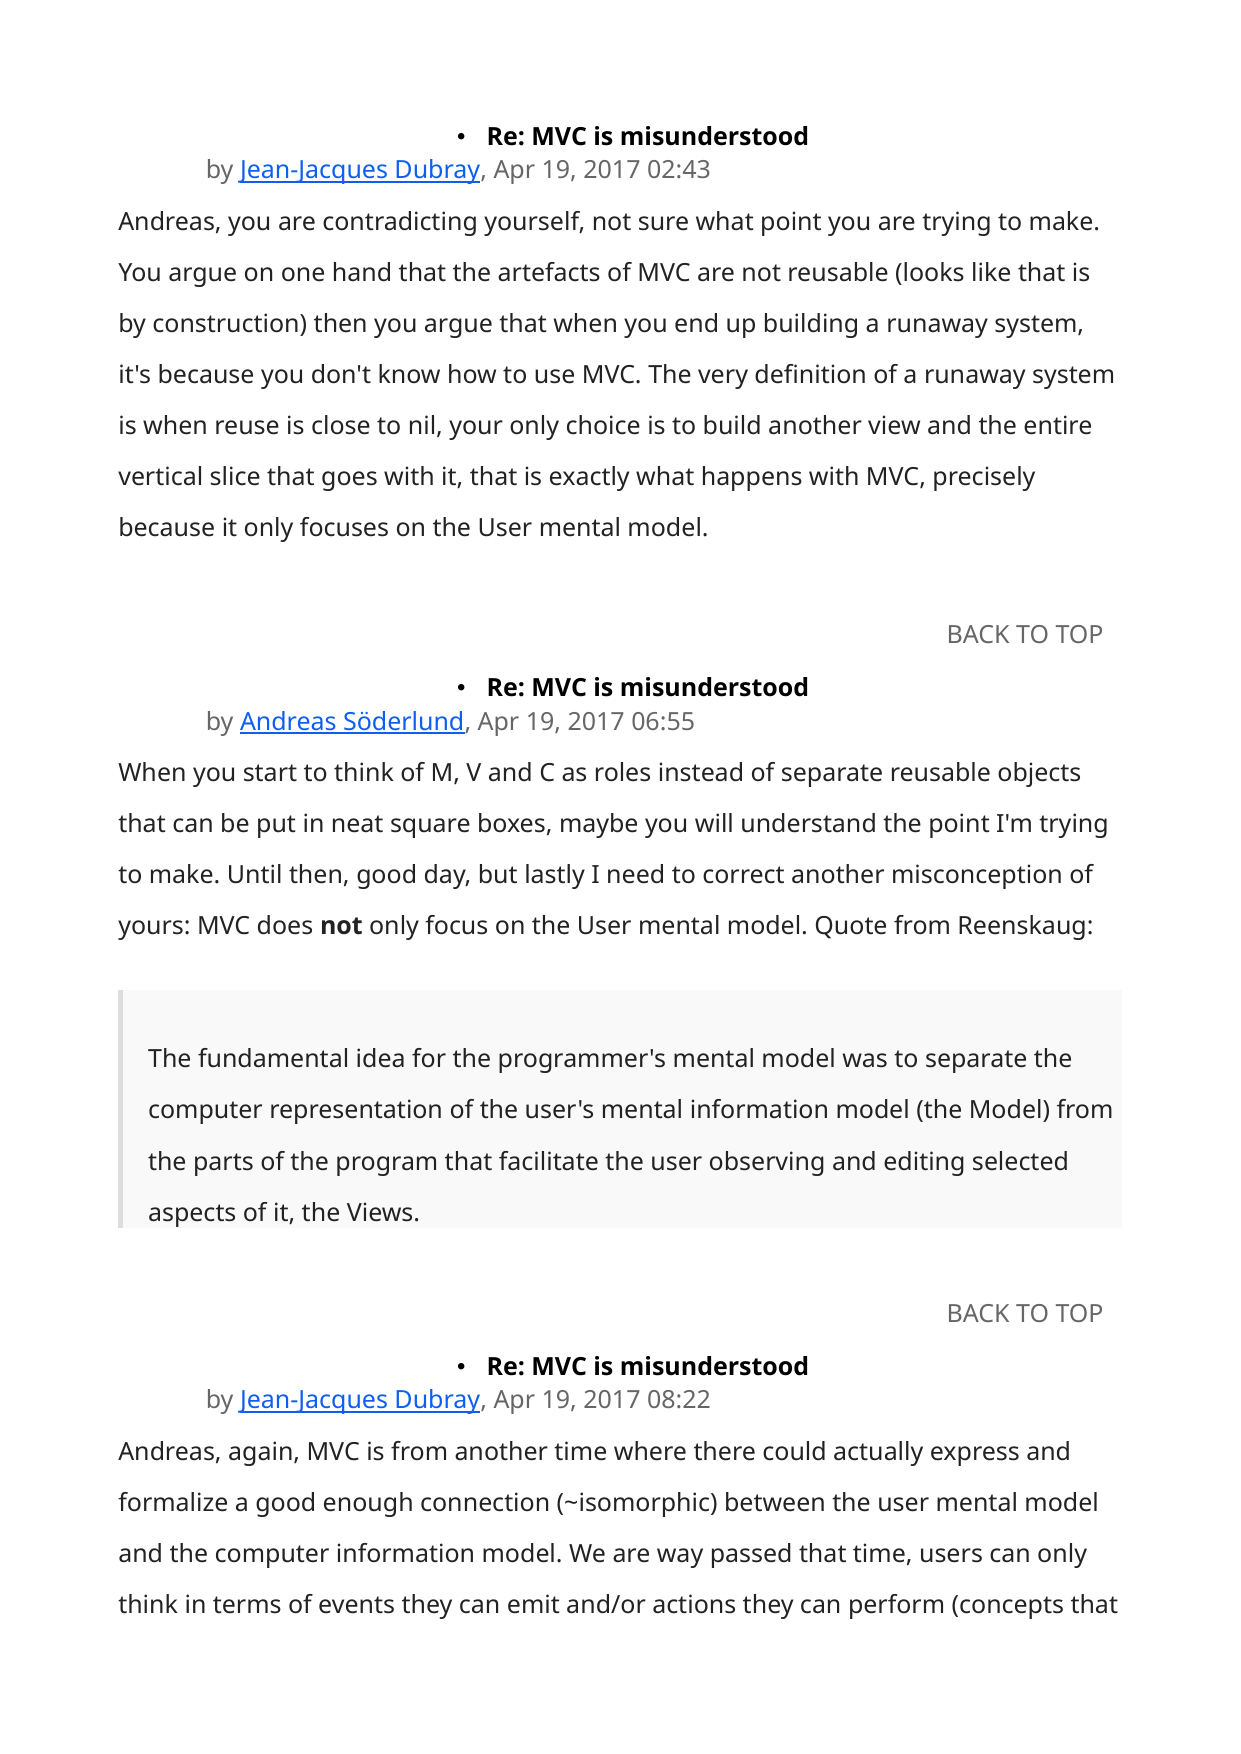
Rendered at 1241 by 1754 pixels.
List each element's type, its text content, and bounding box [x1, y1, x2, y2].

subtitle [118, 669, 181, 732]
list BACK TO TOP [137, 617, 1103, 651]
list by Jean-Jacques Dubray, Apr 19, 2017 08:22 [118, 1382, 1122, 1416]
subtitle [118, 118, 181, 181]
list by Jean-Jacques Dubray, Apr 19, 2017 02:43 [118, 152, 1122, 186]
list by Andreas Söderlund, Apr 19, 2017 06:55 [118, 704, 1122, 738]
list The fundamental idea for the programmer's mental model was to separate the computer representation of the user's mental information model (the Model) from the parts of the program that facilitate the user observing and editing selected aspects of it, the Views. [123, 990, 1122, 1228]
subtitle Re: MVC is misunderstood [457, 1348, 1122, 1382]
subtitle Re: MVC is misunderstood [457, 669, 1122, 704]
list BACK TO TOP [137, 1295, 1103, 1329]
list Andreas, you are contradicting yourself, not sure what point you are trying to make. You argue on one hand that the artefacts of MVC are not reusable (looks like that is by construction) then you argue that when you end up building a runaway system, it's because you don't know how to use MVC. The very definition of a runaway system is when reuse is close to nil, your only choice is to build another view and the entire vertical slice that goes with it, that is exactly what happens with MVC, precisely because it only focuses on the User mental model. [118, 203, 1122, 543]
list When you start to think of M, V and C as roles instead of separate reusable objects that can be put in neat square boxes, maybe you will understand the point I'm trying to make. Until then, good day, but lastly I need to correct another misconception of yours: MVC does not only focus on the User mental model. Quote from Reenskaug: [118, 755, 1122, 942]
subtitle Re: MVC is misunderstood [457, 118, 1122, 152]
list Andreas, again, MVC is from another time where there could actually express and formalize a good enough connection (~isomorphic) between the user mental model and the computer information model. We are way passed that time, users can only think in terms of events they can emit and/or actions they can perform (concepts that [118, 1433, 1122, 1620]
subtitle [118, 1348, 181, 1411]
